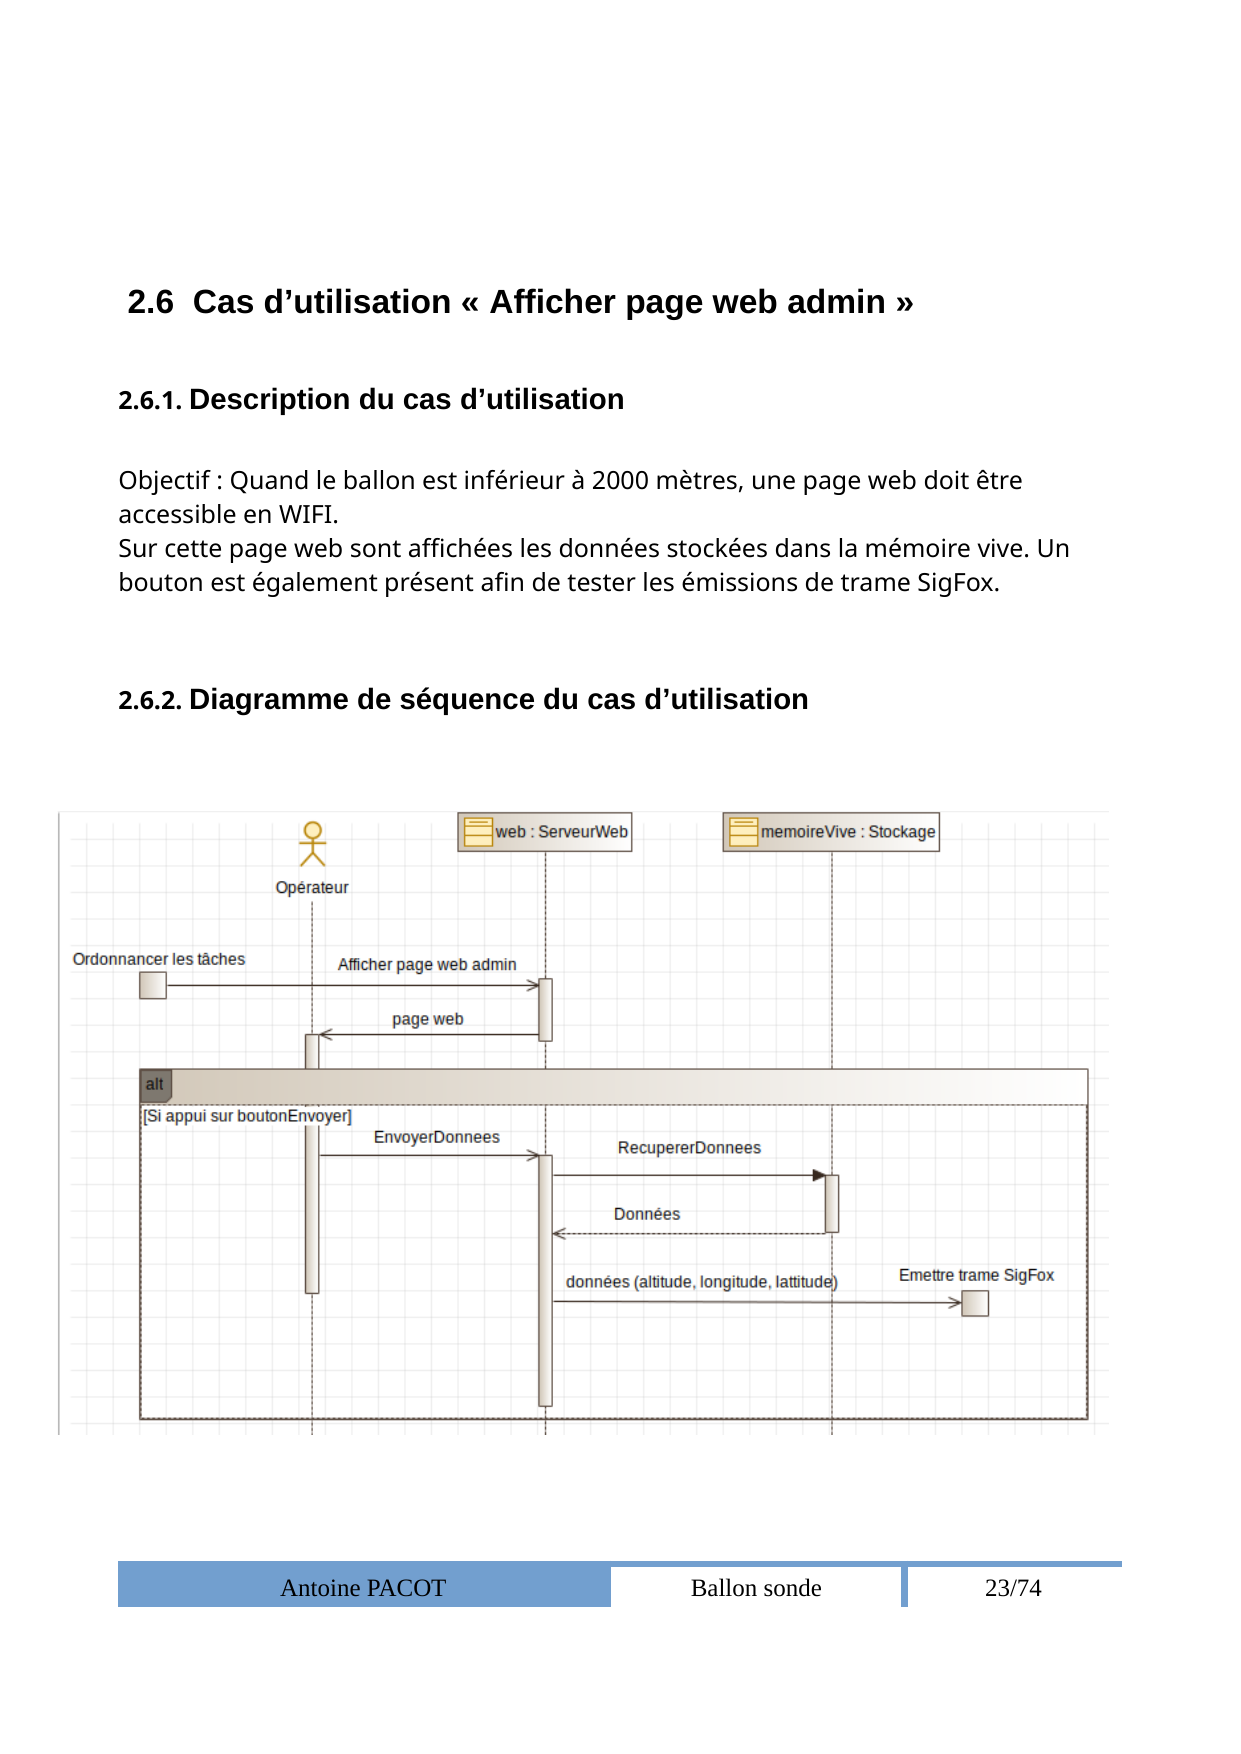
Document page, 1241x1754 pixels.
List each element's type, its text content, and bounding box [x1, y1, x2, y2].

subtitle Description du cas d’utilisation [118, 382, 1122, 416]
subtitle Diagramme de séquence du cas d’utilisation [118, 682, 1122, 717]
text Objectif : Quand le ballon est inférieur à 2000 mètres, une page web doit être accessible en WIFI. Sur cette page web sont affichées les données stockées dans la mémoire vive. Un bouton est également présent afin de tester les émissions de trame SigFox. [118, 463, 1122, 599]
subtitle Cas d’utilisation « Afficher page web admin » [118, 282, 1122, 320]
picture [57, 811, 1109, 1435]
